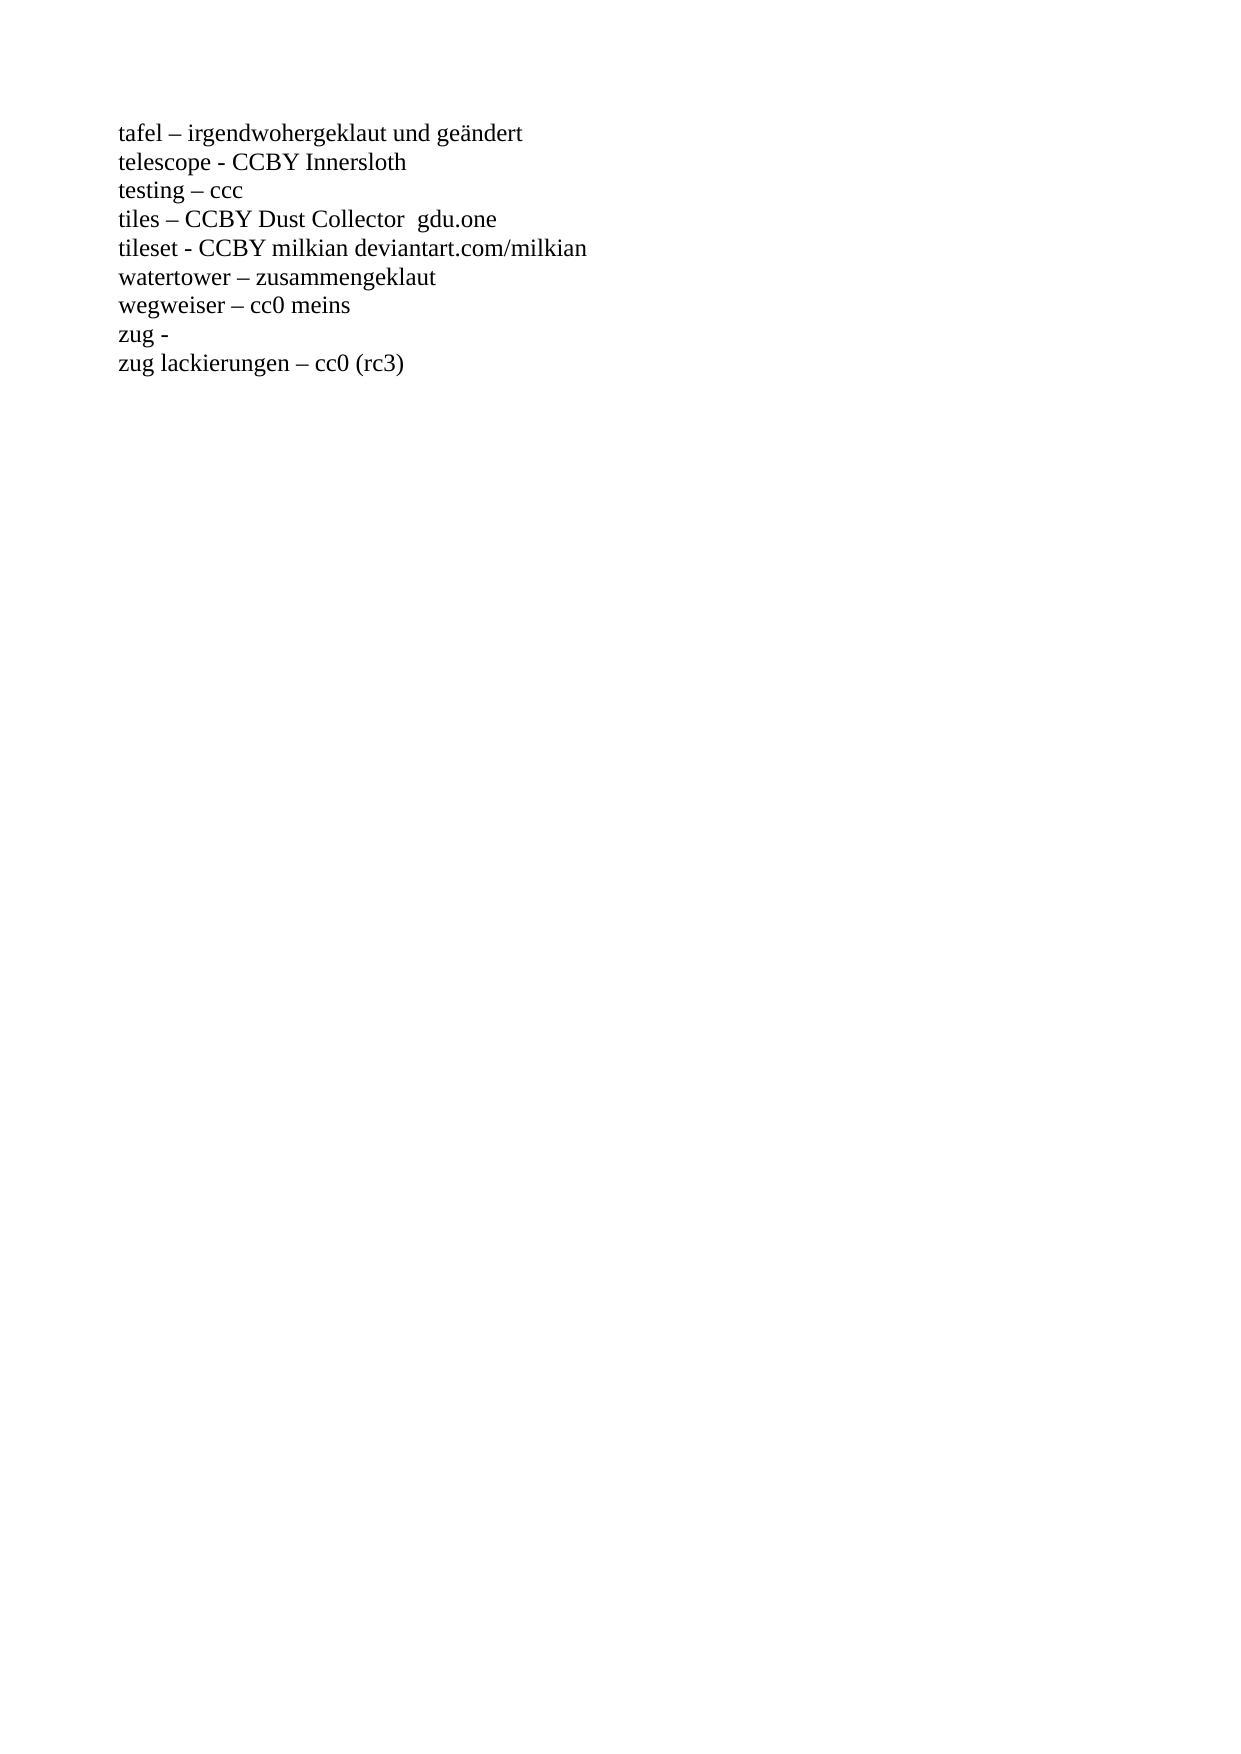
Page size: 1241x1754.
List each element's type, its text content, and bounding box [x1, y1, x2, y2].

text tafel – irgendwohergeklaut und geändert [118, 118, 1122, 147]
text telescope - CCBY Innersloth [118, 147, 1122, 176]
text wegweiser – cc0 meins [118, 291, 1122, 319]
text zug lackierungen – cc0 (rc3) [118, 348, 1122, 377]
text zug - [118, 319, 1122, 348]
text watertower – zusammengeklaut [118, 262, 1122, 291]
text tileset - CCBY milkian deviantart.com/milkian [118, 233, 1122, 262]
text tiles – CCBY Dust Collector gdu.one [118, 204, 1122, 233]
text testing – ccc [118, 176, 1122, 204]
